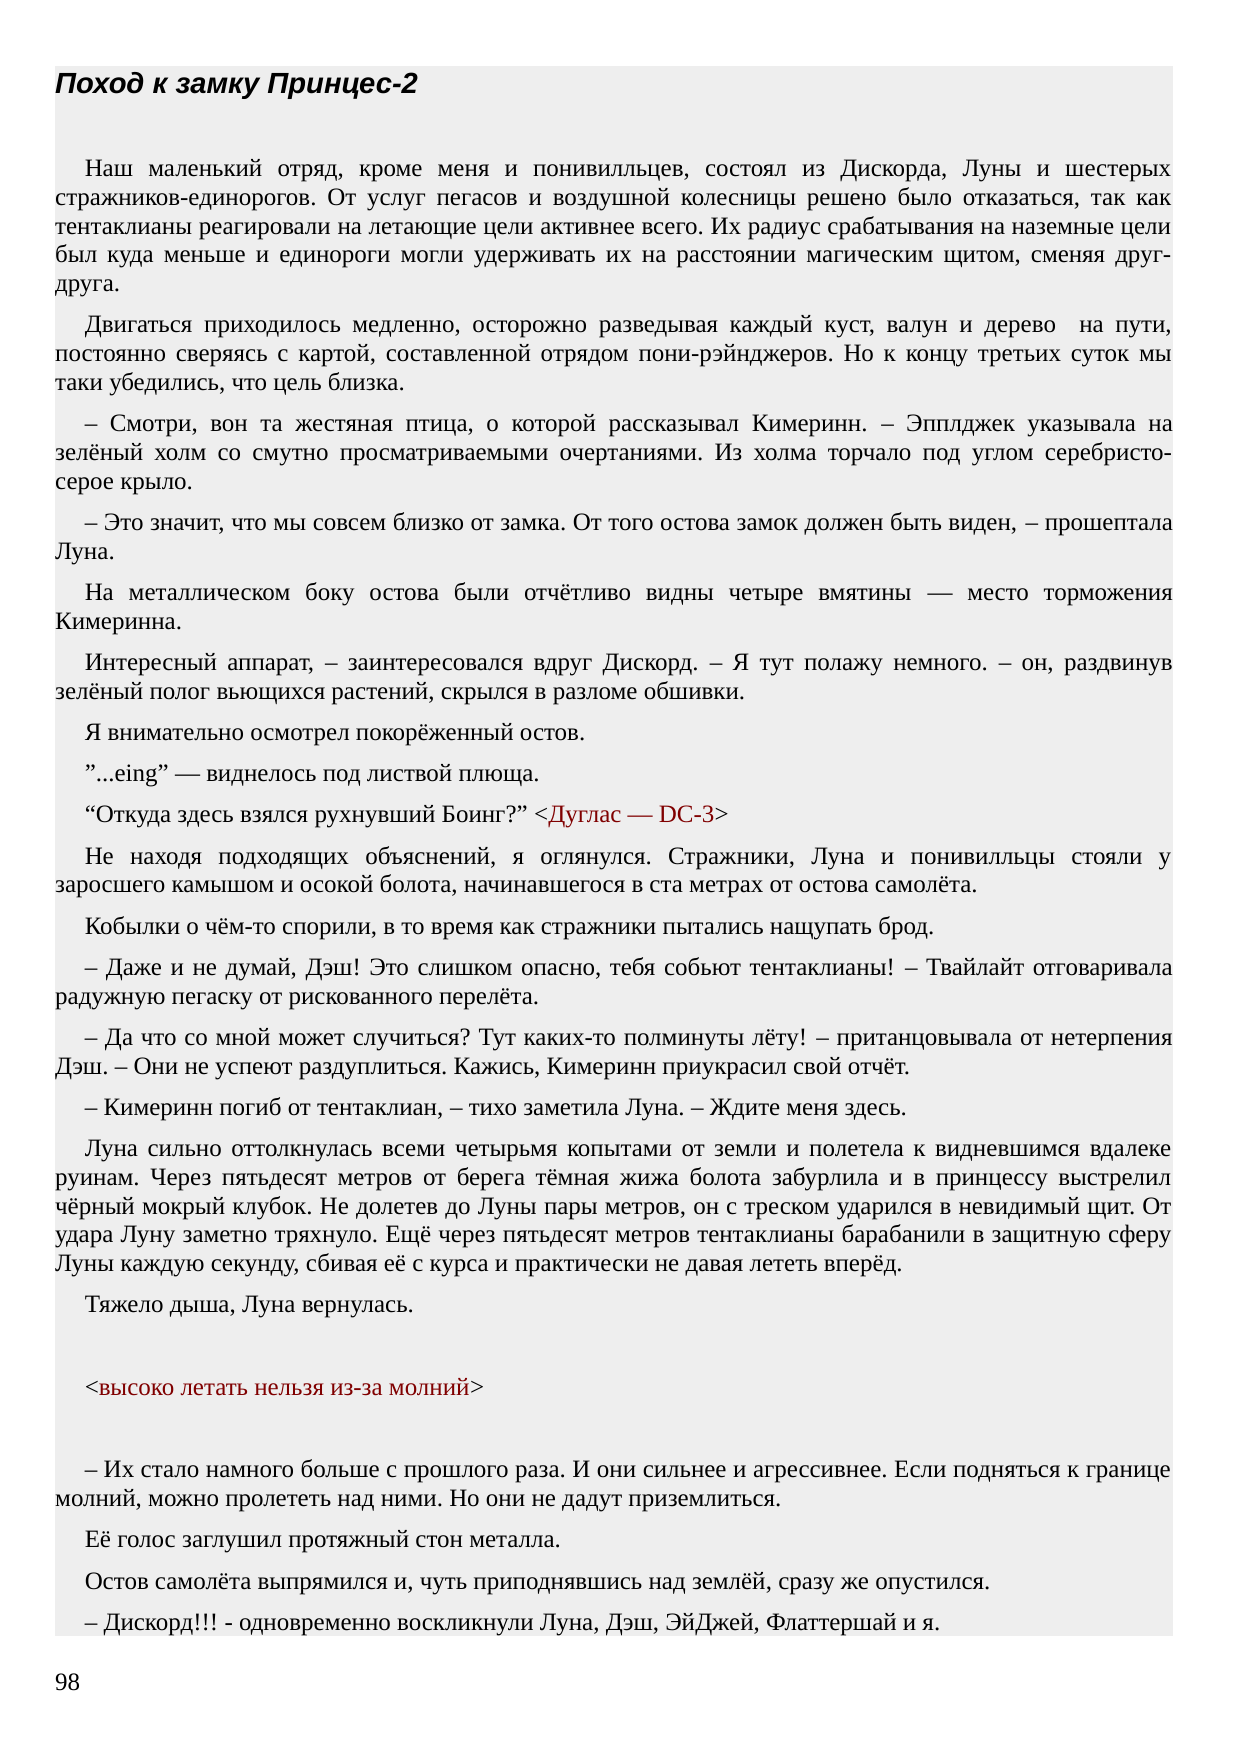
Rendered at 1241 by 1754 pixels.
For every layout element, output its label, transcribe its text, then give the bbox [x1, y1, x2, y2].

text – Кимеринн погиб от тентаклиан, – тихо заметила Луна. – Ждите меня здесь. [55, 1092, 1173, 1121]
text – Смотри, вон та жестяная птица, о которой рассказывал Кимеринн. – Эпплджек указывала на зелёный холм со смутно просматриваемыми очертаниями. Из холма торчало под углом серебристо-серое крыло. [55, 408, 1173, 494]
text <высоко летать нельзя из-за молний> [55, 1372, 1173, 1401]
text – Их стало намного больше с прошлого раза. И они сильнее и агрессивнее. Если подняться к границе молний, можно пролететь над ними. Но они не дадут приземлиться. [55, 1454, 1173, 1512]
text – Это значит, что мы совсем близко от замка. От того остова замок должен быть виден, – прошептала Луна. [55, 507, 1173, 564]
text Я внимательно осмотрел покорёженный остов. [55, 717, 1173, 746]
text Двигаться приходилось медленно, осторожно разведывая каждый куст, валун и дерево на пути, постоянно сверяясь с картой, составленной отрядом пони-рэйнджеров. Но к концу третьих суток мы таки убедились, что цель близка. [55, 309, 1173, 396]
text Наш маленький отряд, кроме меня и понивилльцев, состоял из Дискорда, Луны и шестерых стражников-единорогов. От услуг пегасов и воздушной колесницы решено было отказаться, так как тентаклианы реагировали на летающие цели активнее всего. Их радиус срабатывания на наземные цели был куда меньше и единороги могли удерживать их на расстоянии магическим щитом, сменяя друг-друга. [55, 153, 1173, 297]
text Кобылки о чём-то спорили, в то время как стражники пытались нащупать брод. [55, 911, 1173, 939]
text “Откуда здесь взялся рухнувший Боинг?” <Дуглас — DC-3> [55, 799, 1173, 828]
text Не находя подходящих объяснений, я оглянулся. Стражники, Луна и понивилльцы стояли у заросшего камышом и осокой болота, начинавшегося в ста метрах от остова самолёта. [55, 841, 1173, 898]
text Её голос заглушил протяжный стон металла. [55, 1524, 1173, 1553]
text – Даже и не думай, Дэш! Это слишком опасно, тебя собьют тентаклианы! – Твайлайт отговаривала радужную пегаску от рискованного перелёта. [55, 952, 1173, 1009]
text ”...eing” — виднелось под листвой плюща. [55, 758, 1173, 787]
text Тяжело дыша, Луна вернулась. [55, 1289, 1173, 1318]
text Луна сильно оттолкнулась всеми четырьмя копытами от земли и полетела к видневшимся вдалеке руинам. Через пятьдесят метров от берега тёмная жижа болота забурлила и в принцессу выстрелил чёрный мокрый клубок. Не долетев до Луны пары метров, он с треском ударился в невидимый щит. От удара Луну заметно тряхнуло. Ещё через пятьдесят метров тентаклианы барабанили в защитную сферу Луны каждую секунду, сбивая её с курса и практически не давая лететь вперёд. [55, 1133, 1173, 1277]
text Интересный аппарат, – заинтересовался вдруг Дискорд. – Я тут полажу немного. – он, раздвинув зелёный полог вьющихся растений, скрылся в разломе обшивки. [55, 647, 1173, 704]
text На металлическом боку остова были отчётливо видны четыре вмятины — место торможения Кимеринна. [55, 577, 1173, 634]
text – Дискорд!!! - одновременно воскликнули Луна, Дэш, ЭйДжей, Флаттершай и я. [55, 1607, 1173, 1636]
subtitle Поход к замку Принцес-2 [55, 66, 1173, 99]
text – Да что со мной может случиться? Тут каких-то полминуты лёту! – пританцовывала от нетерпения Дэш. – Они не успеют раздуплиться. Кажись, Кимеринн приукрасил свой отчёт. [55, 1022, 1173, 1079]
text Остов самолёта выпрямился и, чуть приподнявшись над землёй, сразу же опустился. [55, 1566, 1173, 1594]
